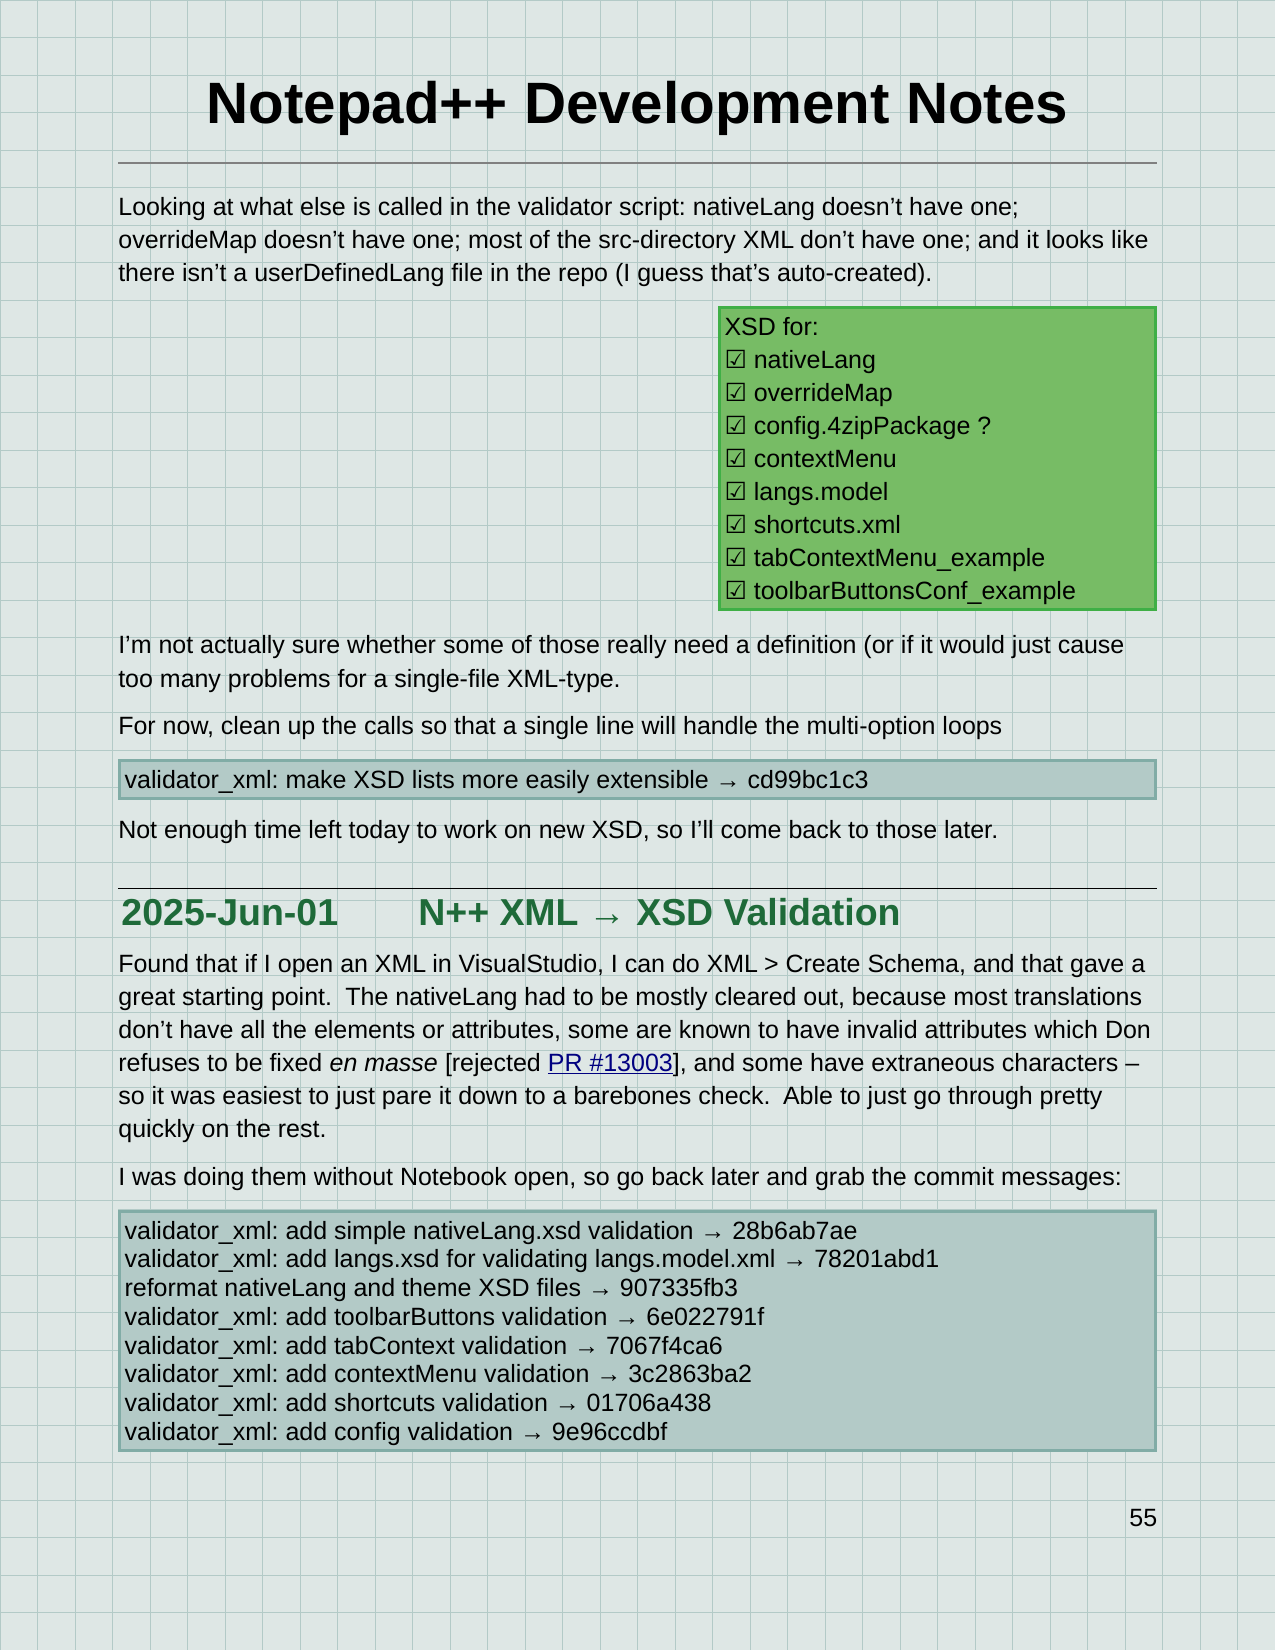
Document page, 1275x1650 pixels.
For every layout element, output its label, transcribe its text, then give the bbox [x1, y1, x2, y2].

text I was doing them without Notebook open, so go back later and grab the commit messages: [118, 1162, 1157, 1191]
text validator_xml: add config validation → 9e96ccdbf [121, 1411, 1154, 1449]
text XSD for: [721, 309, 1154, 339]
text validator_xml: make XSD lists more easily extensible → cd99bc1c3 [121, 762, 1154, 797]
text reformat nativeLang and theme XSD files → 907335fb3 [121, 1267, 1154, 1296]
text ☑ shortcuts.xml [721, 504, 1154, 537]
text ☑ langs.model [721, 471, 1154, 504]
text Not enough time left today to work on new XSD, so I’ll come back to those later. [118, 815, 1157, 843]
subtitle 2025-Jun-01 N++ XML → XSD Validation [118, 889, 1157, 937]
text ☑ contextMenu [721, 438, 1154, 471]
text ☑ nativeLang [721, 339, 1154, 372]
text ☑ tabContextMenu_example [721, 537, 1154, 570]
text I’m not actually sure whether some of those really need a definition (or if it would just cause too many problems for a single-file XML-type. [118, 631, 1157, 692]
text validator_xml: add langs.xsd for validating langs.model.xml → 78201abd1 [121, 1238, 1154, 1267]
text validator_xml: add simple nativeLang.xsd validation → 28b6ab7ae [121, 1213, 1154, 1238]
text ☑ config.4zipPackage ? [721, 405, 1154, 438]
text validator_xml: add toolbarButtons validation → 6e022791f [121, 1296, 1154, 1324]
text ☑ overrideMap [721, 372, 1154, 405]
text validator_xml: add shortcuts validation → 01706a438 [121, 1382, 1154, 1411]
text Found that if I open an XML in VisualStudio, I can do XML > Create Schema, and that gave a great starting point. The nativeLang had to be mostly cleared out, because most translations don’t have all the elements or attributes, some are known to have invalid attributes which Don refuses to be fixed en masse [rejected PR #13003], and some have extraneous characters – so it was easiest to just pare it down to a barebones check. Able to just go through pretty quickly on the rest. [118, 949, 1157, 1143]
text validator_xml: add tabContext validation → 7067f4ca6 [121, 1324, 1154, 1353]
text validator_xml: add contextMenu validation → 3c2863ba2 [121, 1353, 1154, 1382]
text ☑ toolbarButtonsConf_example [721, 570, 1154, 608]
text For now, clean up the calls so that a single line will handle the multi-option loops [118, 711, 1157, 740]
text Looking at what else is called in the validator script: nativeLang doesn’t have one; overrideMap doesn’t have one; most of the src-directory XML don’t have one; and it looks like there isn’t a userDefinedLang file in the repo (I guess that’s auto-created). [118, 192, 1157, 287]
